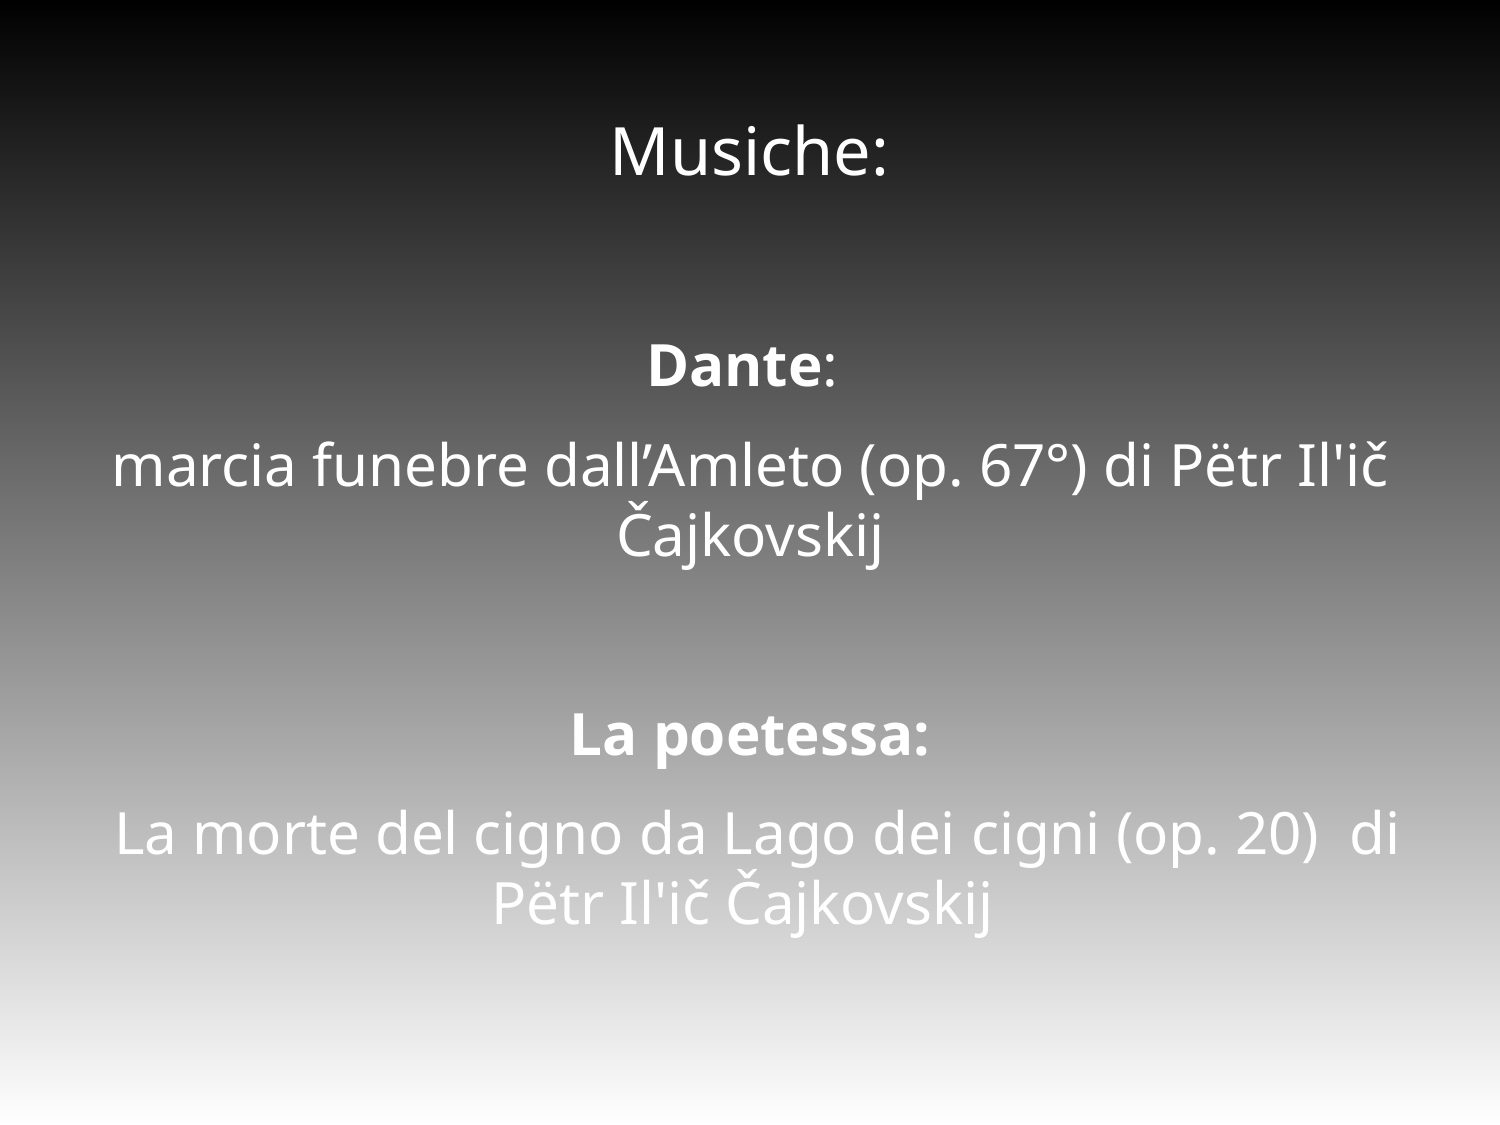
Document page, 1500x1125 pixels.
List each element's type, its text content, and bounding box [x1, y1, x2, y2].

list Musiche: Dante: marcia funebre dall’Amleto (op. 67°) di Pëtr Il'ič Čajkovskij La poetessa: La morte del cigno da Lago dei cigni (op. 20) di Pëtr Il'ič Čajkovskij [75, 101, 1425, 1005]
